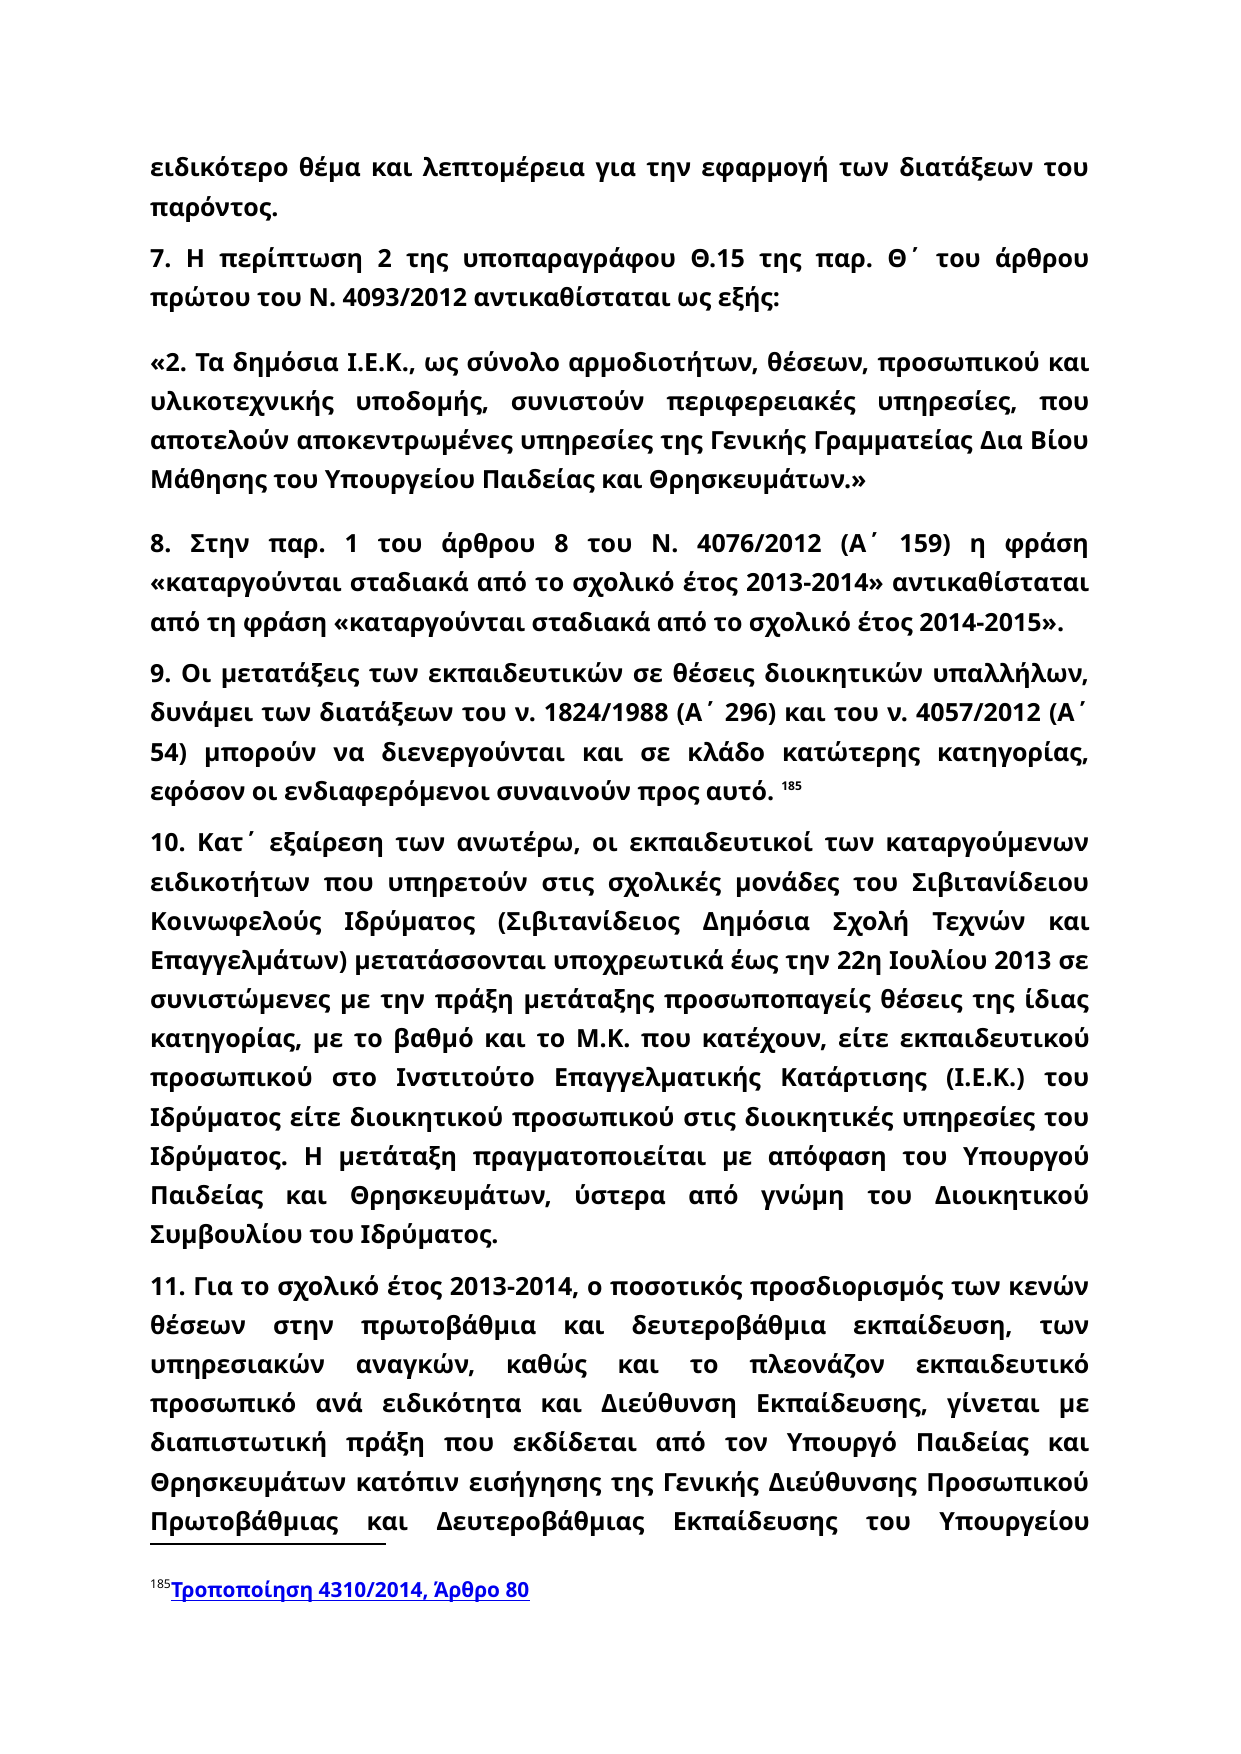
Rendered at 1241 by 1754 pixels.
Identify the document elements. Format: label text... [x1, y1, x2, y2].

text 9. Οι μετατάξεις των εκπαιδευτικών σε θέσεις διοικητικών υπαλλήλων, δυνάμει των διατάξεων του ν. 1824/1988 (Α΄ 296) και του ν. 4057/2012 (Α΄ 54) μπορούν να διενεργούνται και σε κλάδο κατώτερης κατηγορίας, εφόσον οι ενδιαφερόμενοι συναινούν προς αυτό. [150, 656, 1090, 807]
text Τροποποίηση 4310/2014, Άρθρο 80 [150, 1576, 1090, 1604]
text 8. Στην παρ. 1 του άρθρου 8 του Ν. 4076/2012 (Α΄ 159) η φράση «καταργούνται σταδιακά από το σχολικό έτος 2013-2014» αντικαθίσταται από τη φράση «καταργούνται σταδιακά από το σχολικό έτος 2014-2015». [150, 526, 1090, 638]
text 10. Κατ΄ εξαίρεση των ανωτέρω, οι εκπαιδευτικοί των καταργούμενων ειδικοτήτων που υπηρετούν στις σχολικές μονάδες του Σιβιτανίδειου Κοινωφελούς Ιδρύματος (Σιβιτανίδειος Δημόσια Σχολή Τεχνών και Επαγγελμάτων) μετατάσσονται υποχρεωτικά έως την 22η Ιουλίου 2013 σε συνιστώμενες με την πράξη μετάταξης προσωποπαγείς θέσεις της ίδιας κατηγορίας, με το βαθμό και το Μ.Κ. που κατέχουν, είτε εκπαιδευτικού προσωπικού στο Ινστιτούτο Επαγγελματικής Κατάρτισης (Ι.Ε.Κ.) του Ιδρύματος είτε διοικητικού προσωπικού στις διοικητικές υπηρεσίες του Ιδρύματος. Η μετάταξη πραγματοποιείται με απόφαση του Υπουργού Παιδείας και Θρησκευμάτων, ύστερα από γνώμη του Διοικητικού Συμβουλίου του Ιδρύματος. [150, 825, 1090, 1251]
text ειδικότερο θέμα και λεπτομέρεια για την εφαρμογή των διατάξεων του παρόντος. [150, 150, 1090, 223]
text 7. Η περίπτωση 2 της υποπαραγράφου Θ.15 της παρ. Θ΄ του άρθρου πρώτου του Ν. 4093/2012 αντικαθίσταται ως εξής: [150, 241, 1090, 314]
text 11. Για το σχολικό έτος 2013-2014, ο ποσοτικός προσδιορισμός των κενών θέσεων στην πρωτοβάθμια και δευτεροβάθμια εκπαίδευση, των υπηρεσιακών αναγκών, καθώς και το πλεονάζον εκπαιδευτικό προσωπικό ανά ειδικότητα και Διεύθυνση Εκπαίδευσης, γίνεται με διαπιστωτική πράξη που εκδίδεται από τον Υπουργό Παιδείας και Θρησκευμάτων κατόπιν εισήγησης της Γενικής Διεύθυνσης Προσωπικού Πρωτοβάθμιας και Δευτεροβάθμιας Εκπαίδευσης του Υπουργείου [150, 1268, 1090, 1537]
text «2. Τα δημόσια Ι.Ε.Κ., ως σύνολο αρμοδιοτήτων, θέσεων, προσωπικού και υλικοτεχνικής υποδομής, συνιστούν περιφερειακές υπηρεσίες, που αποτελούν αποκεντρωμένες υπηρεσίες της Γενικής Γραμματείας Δια Βίου Μάθησης του Υπουργείου Παιδείας και Θρησκευμάτων.» [150, 344, 1090, 496]
